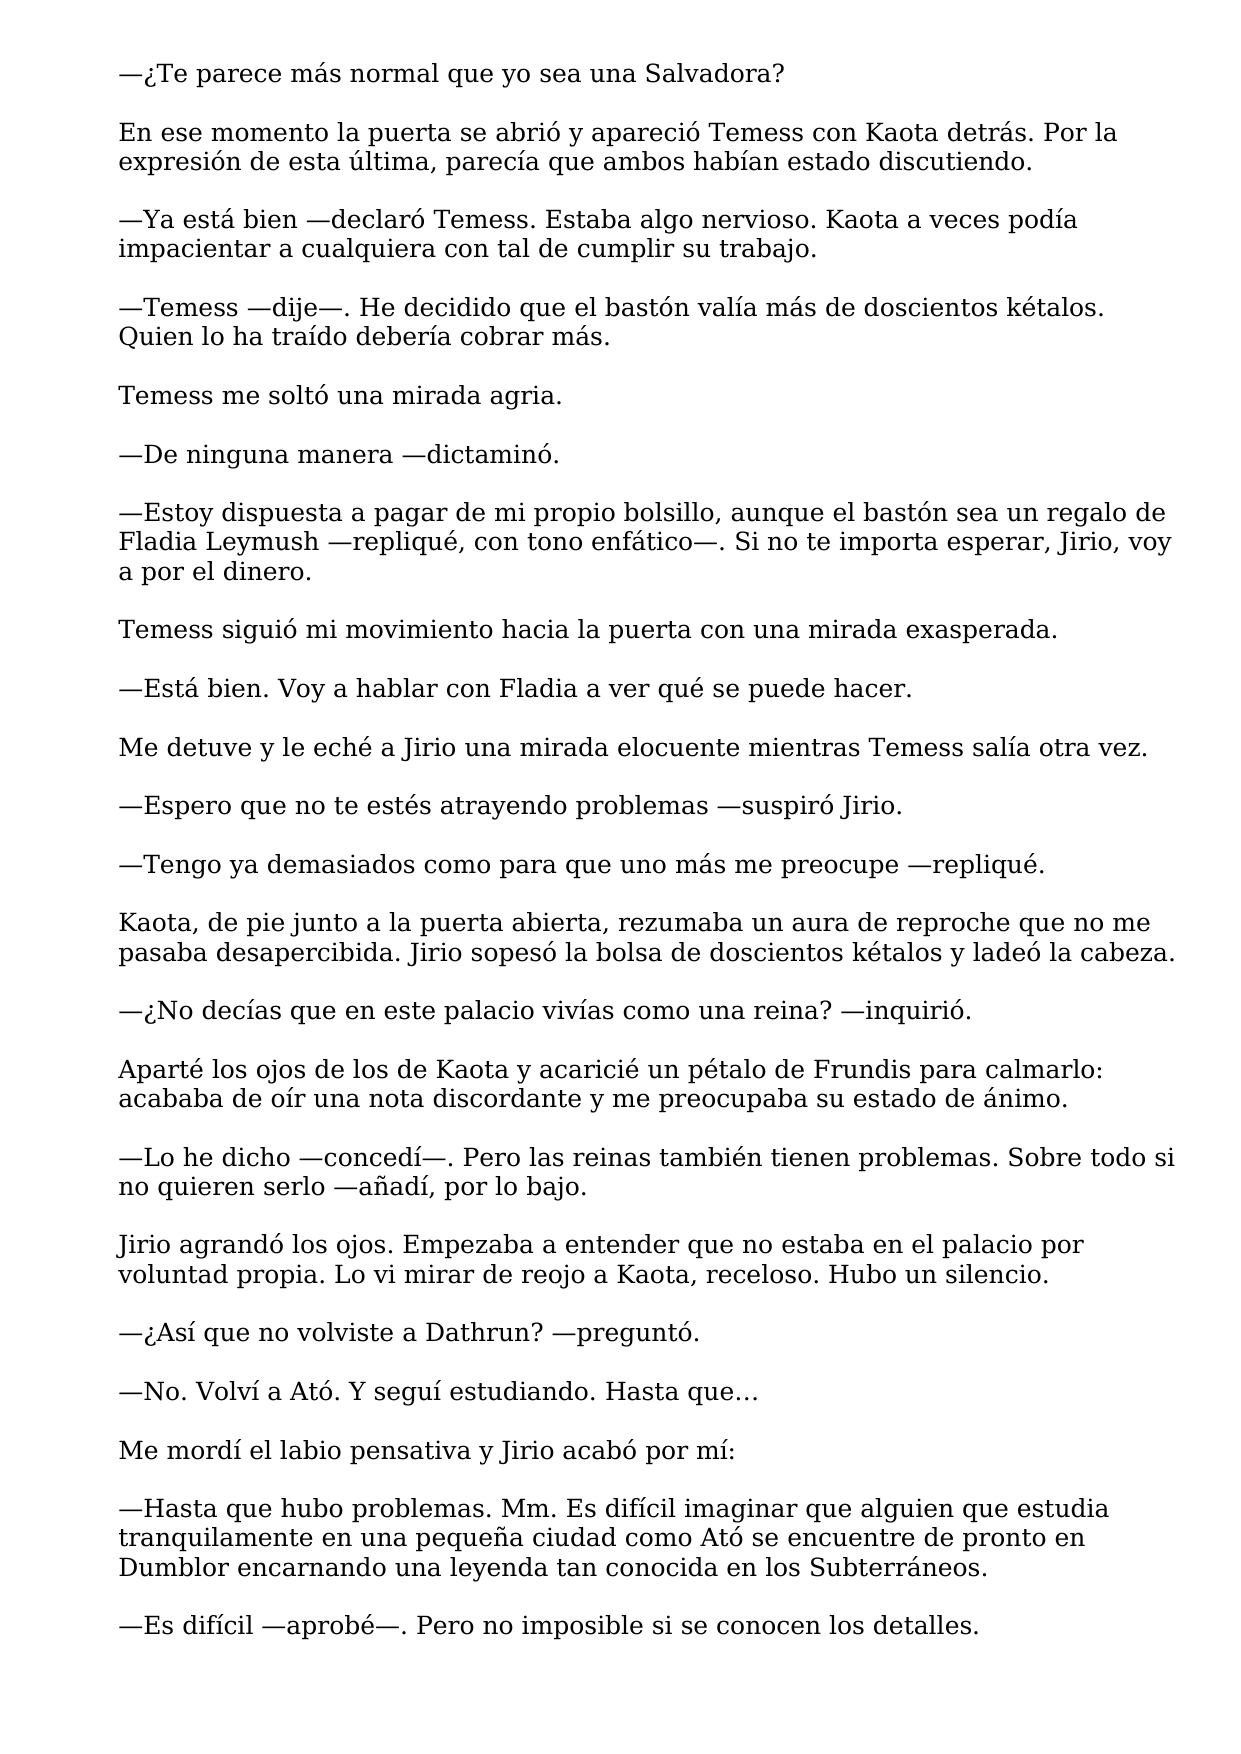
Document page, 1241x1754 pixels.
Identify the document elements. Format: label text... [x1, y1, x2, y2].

text —No. Volví a Ató. Y seguí estudiando. Hasta que… [118, 1377, 1181, 1406]
text —Tengo ya demasiados como para que uno más me preocupe —repliqué. [118, 850, 1181, 879]
text —¿Te parece más normal que yo sea una Salvadora? [118, 59, 1181, 88]
text Me mordí el labio pensativa y Jirio acabó por mí: [118, 1436, 1181, 1465]
text En ese momento la puerta se abrió y apareció Temess con Kaota detrás. Por la expresión de esta última, parecía que ambos habían estado discutiendo. [118, 118, 1181, 176]
text —Es difícil —aprobé—. Pero no imposible si se conocen los detalles. [118, 1611, 1181, 1641]
text —Estoy dispuesta a pagar de mi propio bolsillo, aunque el bastón sea un regalo de Fladia Leymush —repliqué, con tono enfático—. Si no te importa esperar, Jirio, voy a por el dinero. [118, 498, 1181, 586]
text Kaota, de pie junto a la puerta abierta, rezumaba un aura de reproche que no me pasaba desapercibida. Jirio sopesó la bolsa de doscientos kétalos y ladeó la cabeza. [118, 909, 1181, 967]
text —Hasta que hubo problemas. Mm. Es difícil imaginar que alguien que estudia tranquilamente en una pequeña ciudad como Ató se encuentre de pronto en Dumblor encarnando una leyenda tan conocida en los Subterráneos. [118, 1494, 1181, 1582]
text Temess me soltó una mirada agria. [118, 381, 1181, 410]
text Aparté los ojos de los de Kaota y acaricié un pétalo de Frundis para calmarlo: acababa de oír una nota discordante y me preocupaba su estado de ánimo. [118, 1055, 1181, 1113]
text —¿Así que no volviste a Dathrun? —preguntó. [118, 1318, 1181, 1348]
text —¿No decías que en este palacio vivías como una reina? —inquirió. [118, 996, 1181, 1026]
text Temess siguió mi movimiento hacia la puerta con una mirada exasperada. [118, 615, 1181, 644]
text —Ya está bien —declaró Temess. Estaba algo nervioso. Kaota a veces podía impacientar a cualquiera con tal de cumplir su trabajo. [118, 206, 1181, 264]
text —Lo he dicho —concedí—. Pero las reinas también tienen problemas. Sobre todo si no quieren serlo —añadí, por lo bajo. [118, 1143, 1181, 1201]
text Jirio agrandó los ojos. Empezaba a entender que no estaba en el palacio por voluntad propia. Lo vi mirar de reojo a Kaota, receloso. Hubo un silencio. [118, 1231, 1181, 1289]
text —Está bien. Voy a hablar con Fladia a ver qué se puede hacer. [118, 674, 1181, 703]
text —Espero que no te estés atrayendo problemas —suspiró Jirio. [118, 791, 1181, 821]
text Me detuve y le eché a Jirio una mirada elocuente mientras Temess salía otra vez. [118, 733, 1181, 762]
text —Temess —dije—. He decidido que el bastón valía más de doscientos kétalos. Quien lo ha traído debería cobrar más. [118, 293, 1181, 352]
text —De ninguna manera —dictaminó. [118, 440, 1181, 469]
